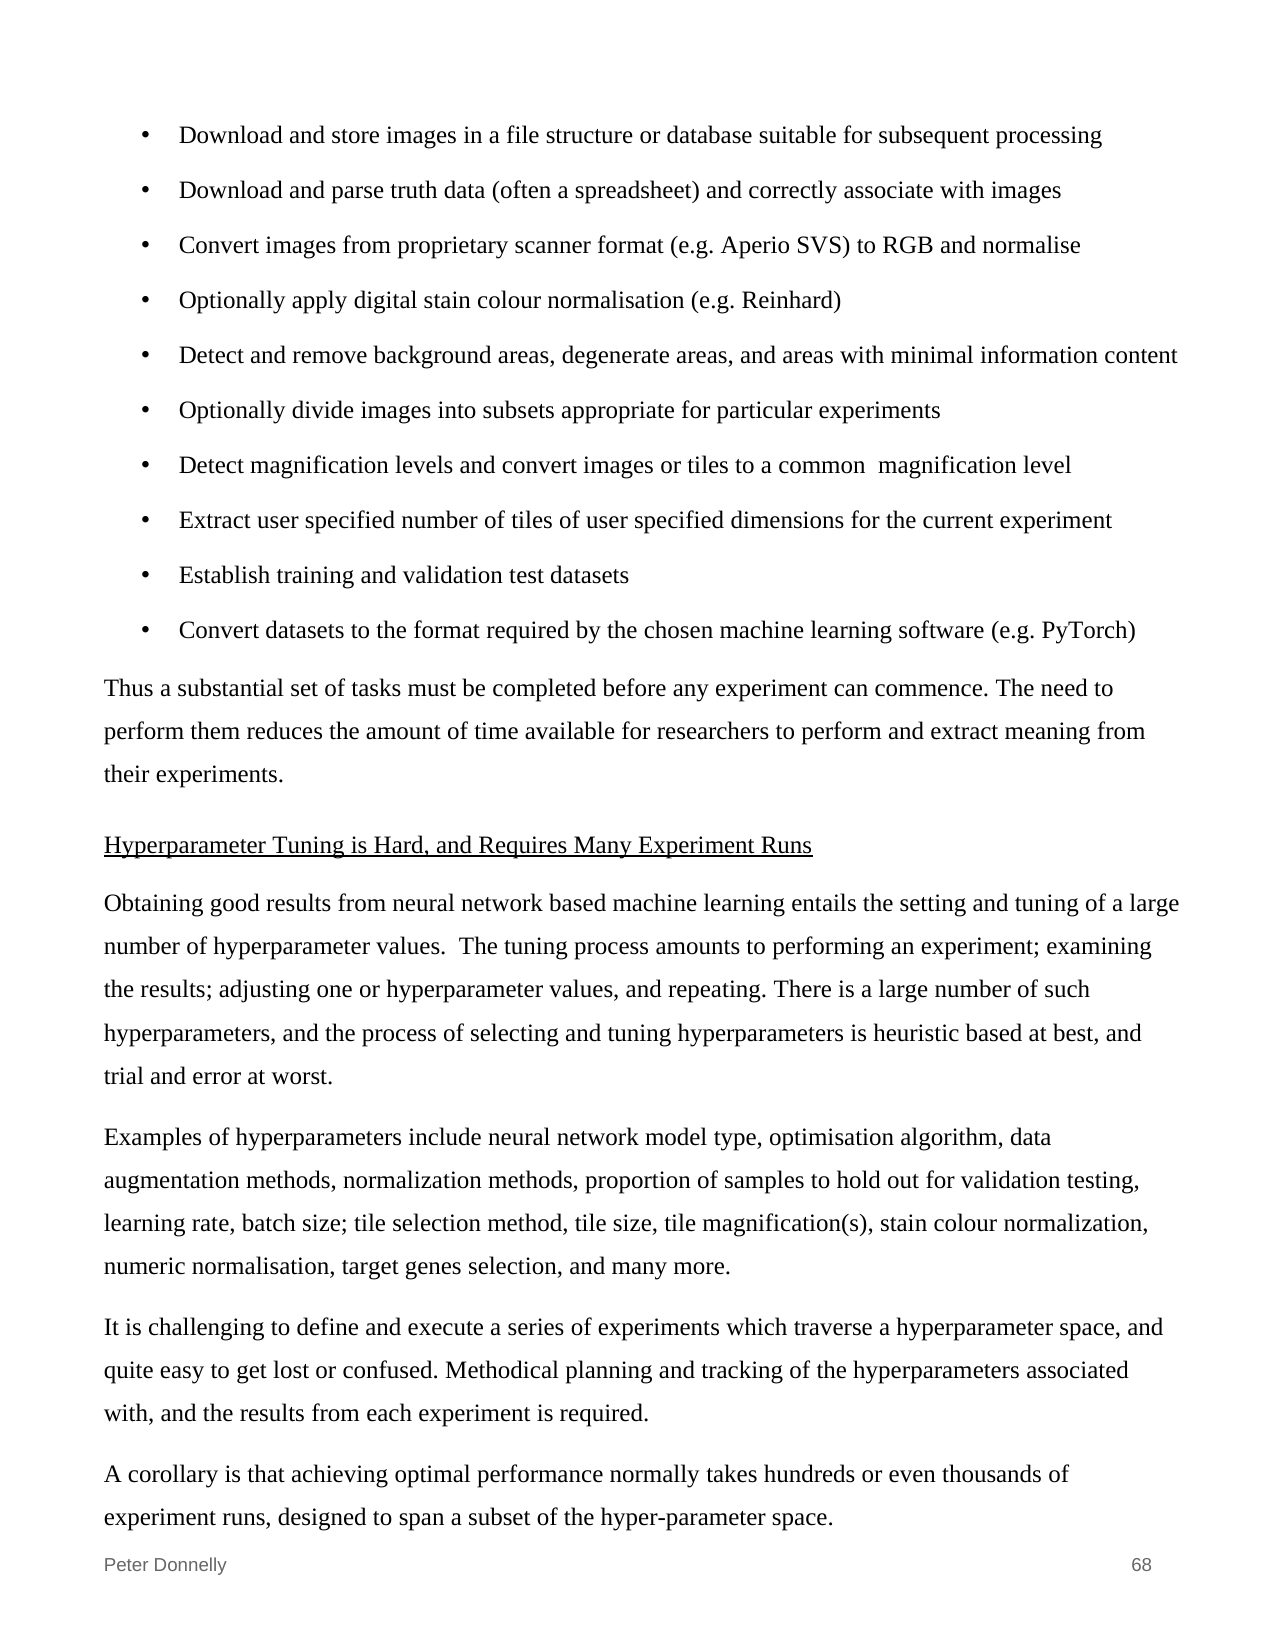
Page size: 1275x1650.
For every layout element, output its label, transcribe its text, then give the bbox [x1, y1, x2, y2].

text A corollary is that achieving optimal performance normally takes hundreds or even thousands of experiment runs, designed to span a subset of the hyper-parameter space. [103, 1459, 1181, 1531]
list Establish training and validation test datasets [141, 560, 1181, 588]
list Convert datasets to the format required by the chosen machine learning software (e.g. PyTorch) [141, 615, 1181, 643]
text Hyperparameter Tuning is Hard, and Requires Many Experiment Runs [103, 830, 1181, 859]
text Thus a substantial set of tasks must be completed before any experiment can commence. The need to perform them reduces the amount of time available for researchers to perform and extract meaning from their experiments. [103, 673, 1181, 788]
text It is challenging to define and execute a series of experiments which traverse a hyperparameter space, and quite easy to get lost or confused. Methodical planning and tracking of the hyperparameters associated with, and the results from each experiment is required. [103, 1312, 1181, 1427]
list Optionally divide images into subsets appropriate for particular experiments [141, 395, 1181, 423]
list Download and parse truth data (often a spreadsheet) and correctly associate with images [141, 175, 1181, 203]
list Convert images from proprietary scanner format (e.g. Aperio SVS) to RGB and normalise [141, 230, 1181, 258]
list Download and store images in a file structure or database suitable for subsequent processing [141, 120, 1181, 148]
text Obtaining good results from neural network based machine learning entails the setting and tuning of a large number of hyperparameter values. The tuning process amounts to performing an experiment; examining the results; adjusting one or hyperparameter values, and repeating. There is a large number of such hyperparameters, and the process of selecting and tuning hyperparameters is heuristic based at best, and trial and error at worst. [103, 888, 1181, 1089]
list Optionally apply digital stain colour normalisation (e.g. Reinhard) [141, 285, 1181, 313]
list Detect magnification levels and convert images or tiles to a common magnification level [141, 450, 1181, 478]
list Extract user specified number of tiles of user specified dimensions for the current experiment [141, 505, 1181, 533]
list Detect and remove background areas, degenerate areas, and areas with minimal information content [141, 340, 1181, 368]
text Examples of hyperparameters include neural network model type, optimisation algorithm, data augmentation methods, normalization methods, proportion of samples to hold out for validation testing, learning rate, batch size; tile selection method, tile size, tile magnification(s), stain colour normalization, numeric normalisation, target genes selection, and many more. [103, 1122, 1181, 1280]
